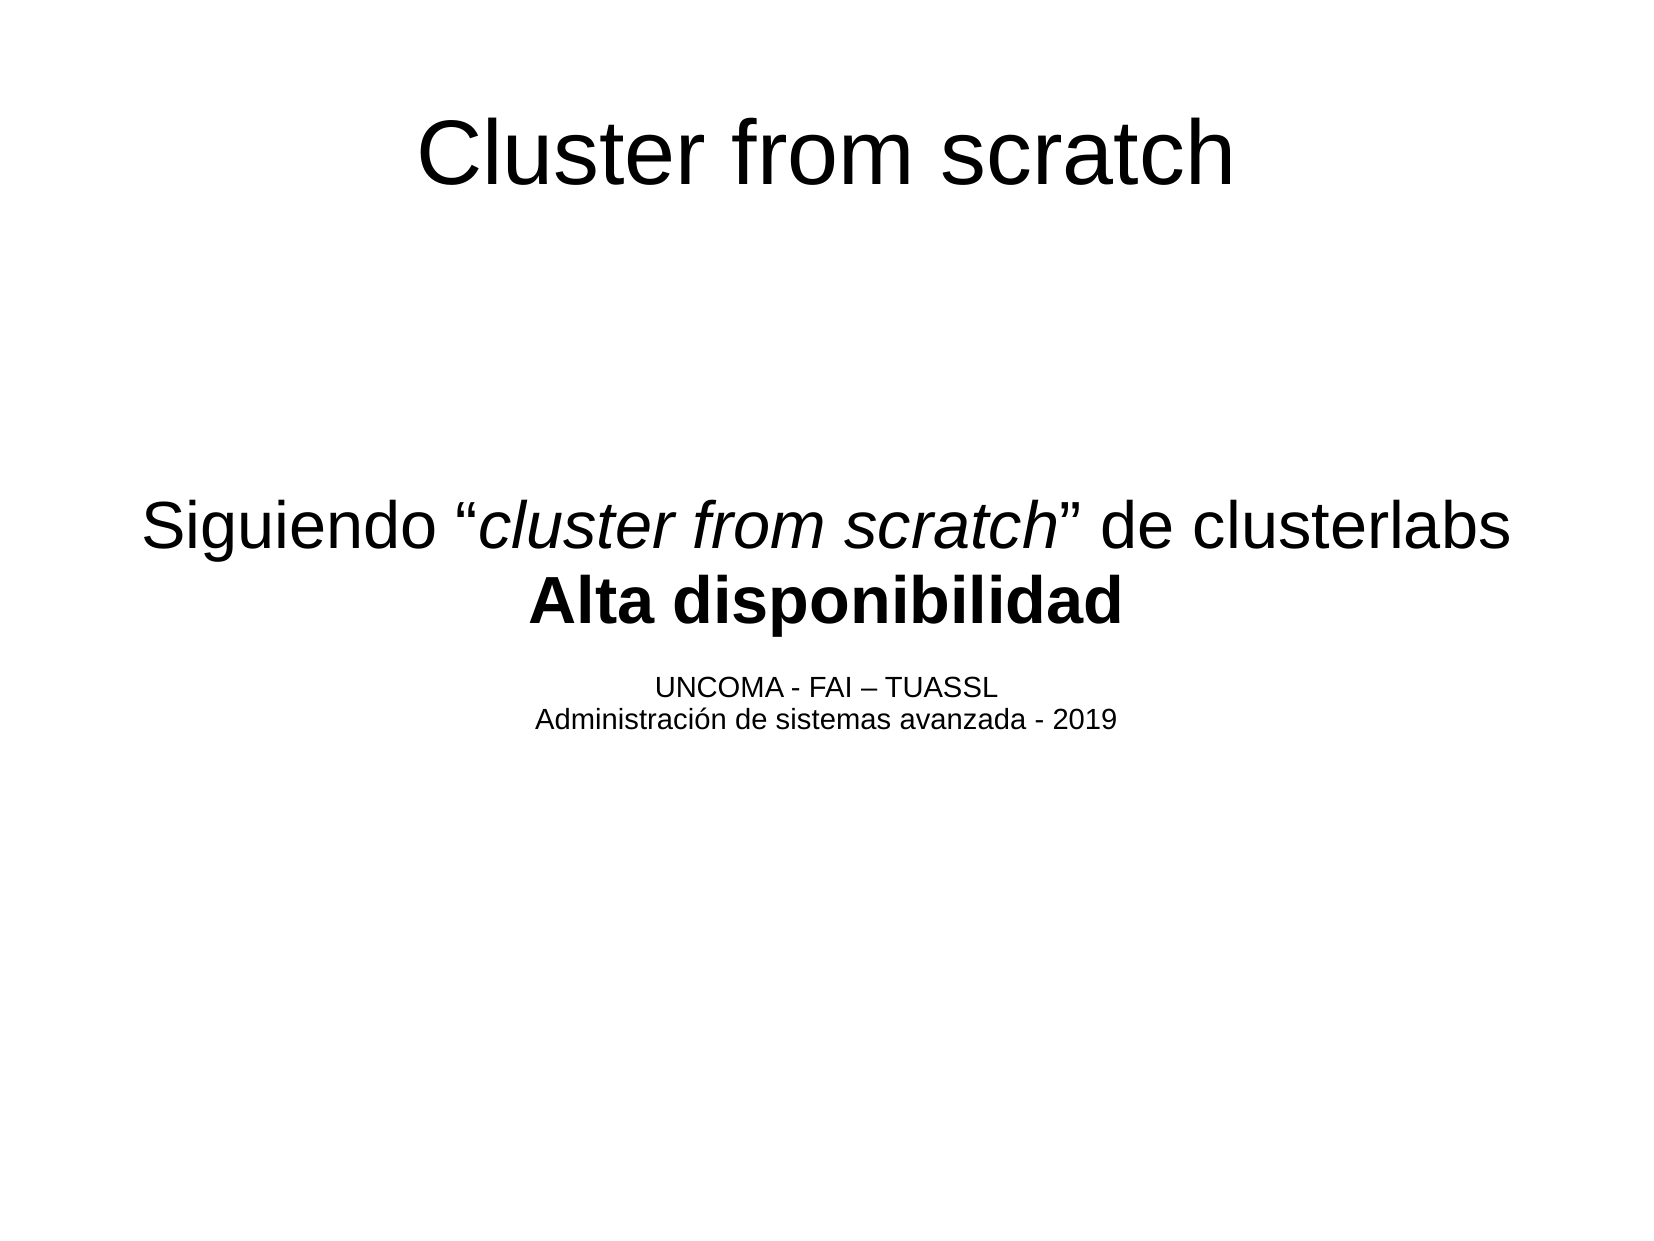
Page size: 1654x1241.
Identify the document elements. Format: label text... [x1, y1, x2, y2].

subtitle Siguiendo “cluster from scratch” de clusterlabs Alta disponibilidad UNCOMA - FAI – TUASSL Administración de sistemas avanzada - 2019 [82, 290, 1571, 1010]
title Cluster from scratch [82, 49, 1571, 257]
